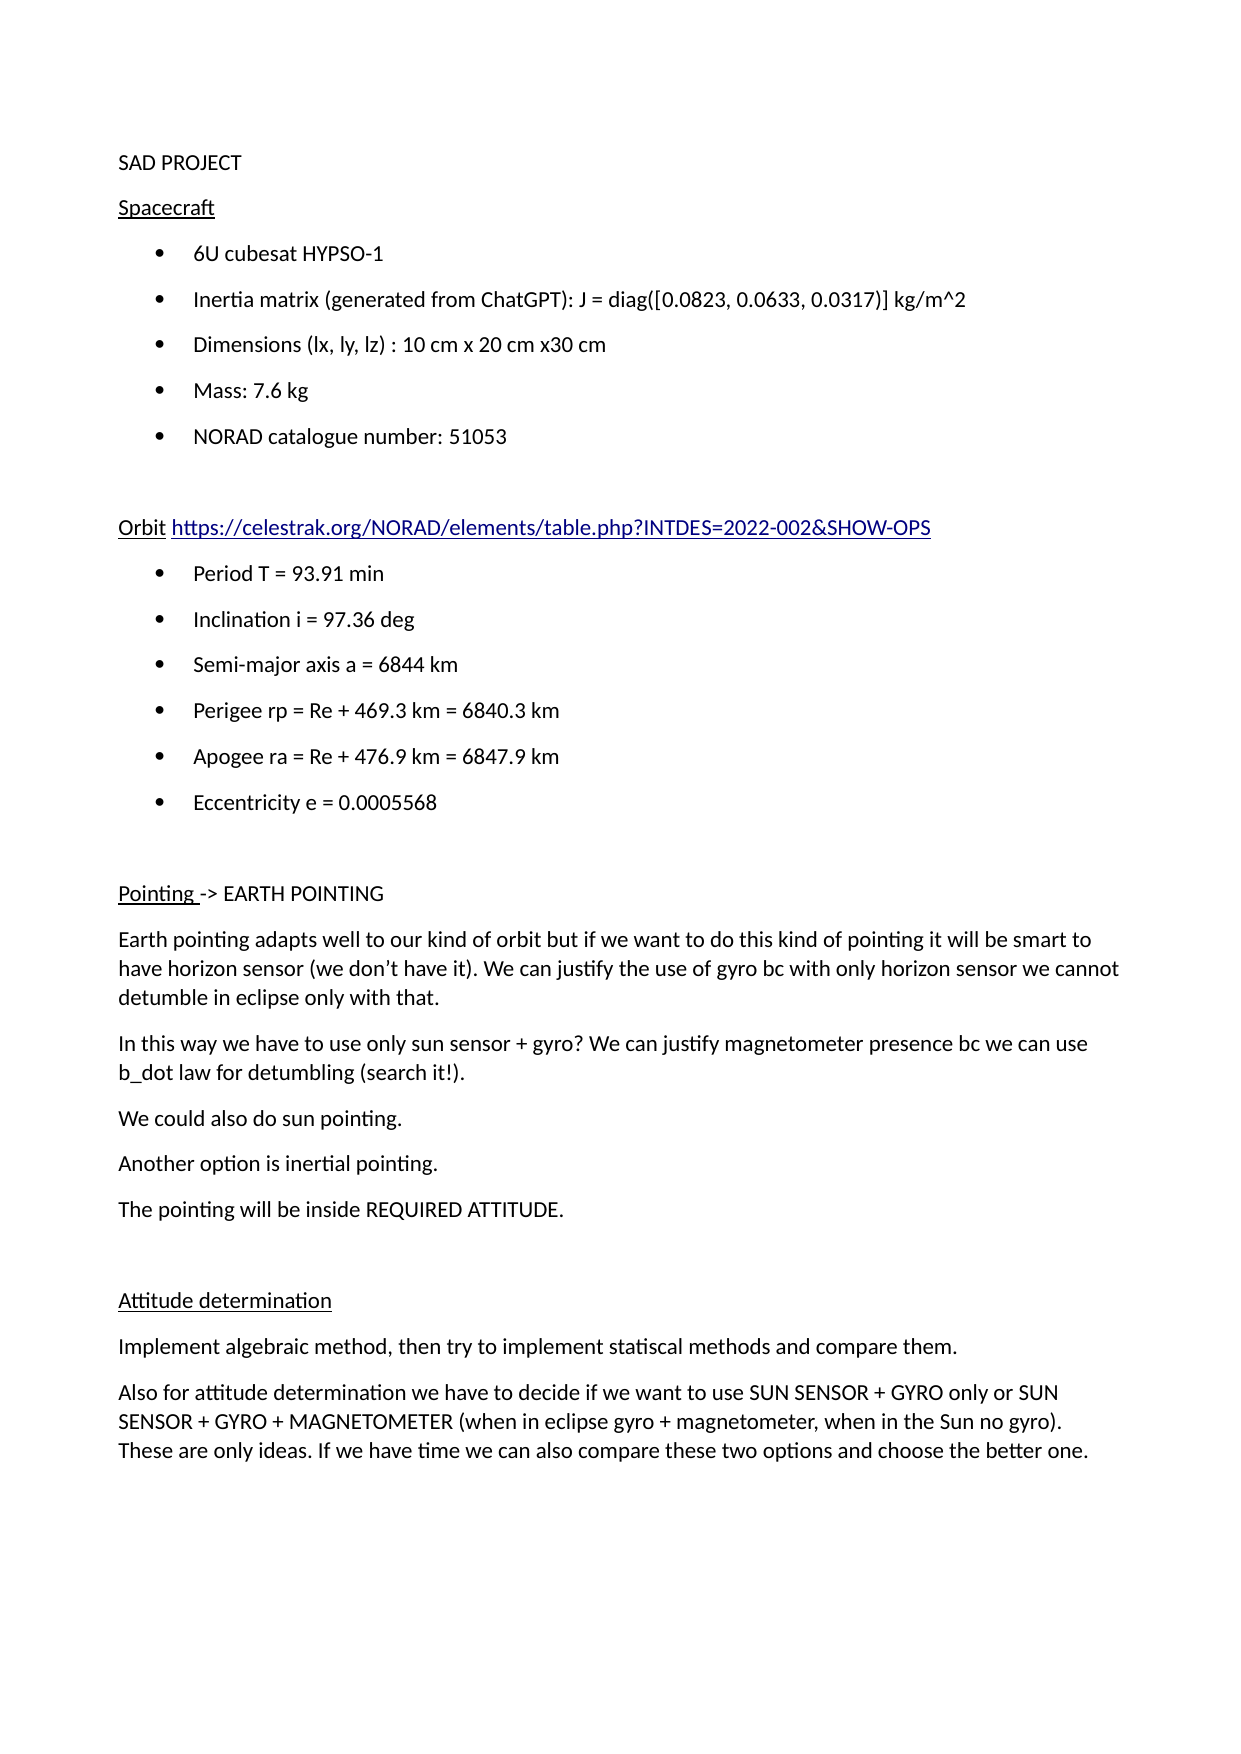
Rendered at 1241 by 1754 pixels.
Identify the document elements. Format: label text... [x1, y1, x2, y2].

list 6U cubesat HYPSO-1 [156, 239, 1122, 267]
text Earth pointing adapts well to our kind of orbit but if we want to do this kind of pointing it will be smart to have horizon sensor (we don’t have it). We can justify the use of gyro bc with only horizon sensor we cannot detumble in eclipse only with that. [118, 925, 1122, 1011]
list Perigee rp = Re + 469.3 km = 6840.3 km [156, 696, 1122, 724]
text In this way we have to use only sun sensor + gyro? We can justify magnetometer presence bc we can use b_dot law for detumbling (search it!). [118, 1029, 1122, 1086]
text Another option is inertial pointing. [118, 1149, 1122, 1177]
text Orbit https://celestrak.org/NORAD/elements/table.php?INTDES=2022-002&SHOW-OPS [118, 513, 1122, 541]
list Semi-major axis a = 6844 km [156, 651, 1122, 679]
list Dimensions (lx, ly, lz) : 10 cm x 20 cm x30 cm [156, 331, 1122, 358]
list Mass: 7.6 kg [156, 376, 1122, 404]
list Apogee ra = Re + 476.9 km = 6847.9 km [156, 742, 1122, 770]
text The pointing will be inside REQUIRED ATTITUDE. [118, 1195, 1122, 1223]
text Implement algebraic method, then try to implement statiscal methods and compare them. [118, 1332, 1122, 1360]
list NORAD catalogue number: 51053 [156, 422, 1122, 450]
list Inertia matrix (generated from ChatGPT): J = diag([​0.0823, 0.0633, 0.0317)] kg/m^2 [156, 285, 1122, 313]
list Inclination i = 97.36 deg [156, 605, 1122, 633]
list Period T = 93.91 min [156, 559, 1122, 587]
text Also for attitude determination we have to decide if we want to use SUN SENSOR + GYRO only or SUN SENSOR + GYRO + MAGNETOMETER (when in eclipse gyro + magnetometer, when in the Sun no gyro). These are only ideas. If we have time we can also compare these two options and choose the better one. [118, 1378, 1122, 1464]
text Attitude determination [118, 1287, 1122, 1314]
text SAD PROJECT [118, 148, 1122, 176]
text Pointing -> EARTH POINTING [118, 879, 1122, 907]
text We could also do sun pointing. [118, 1104, 1122, 1132]
text Spacecraft [118, 193, 1122, 221]
list Eccentricity e = 0.0005568 [156, 788, 1122, 816]
